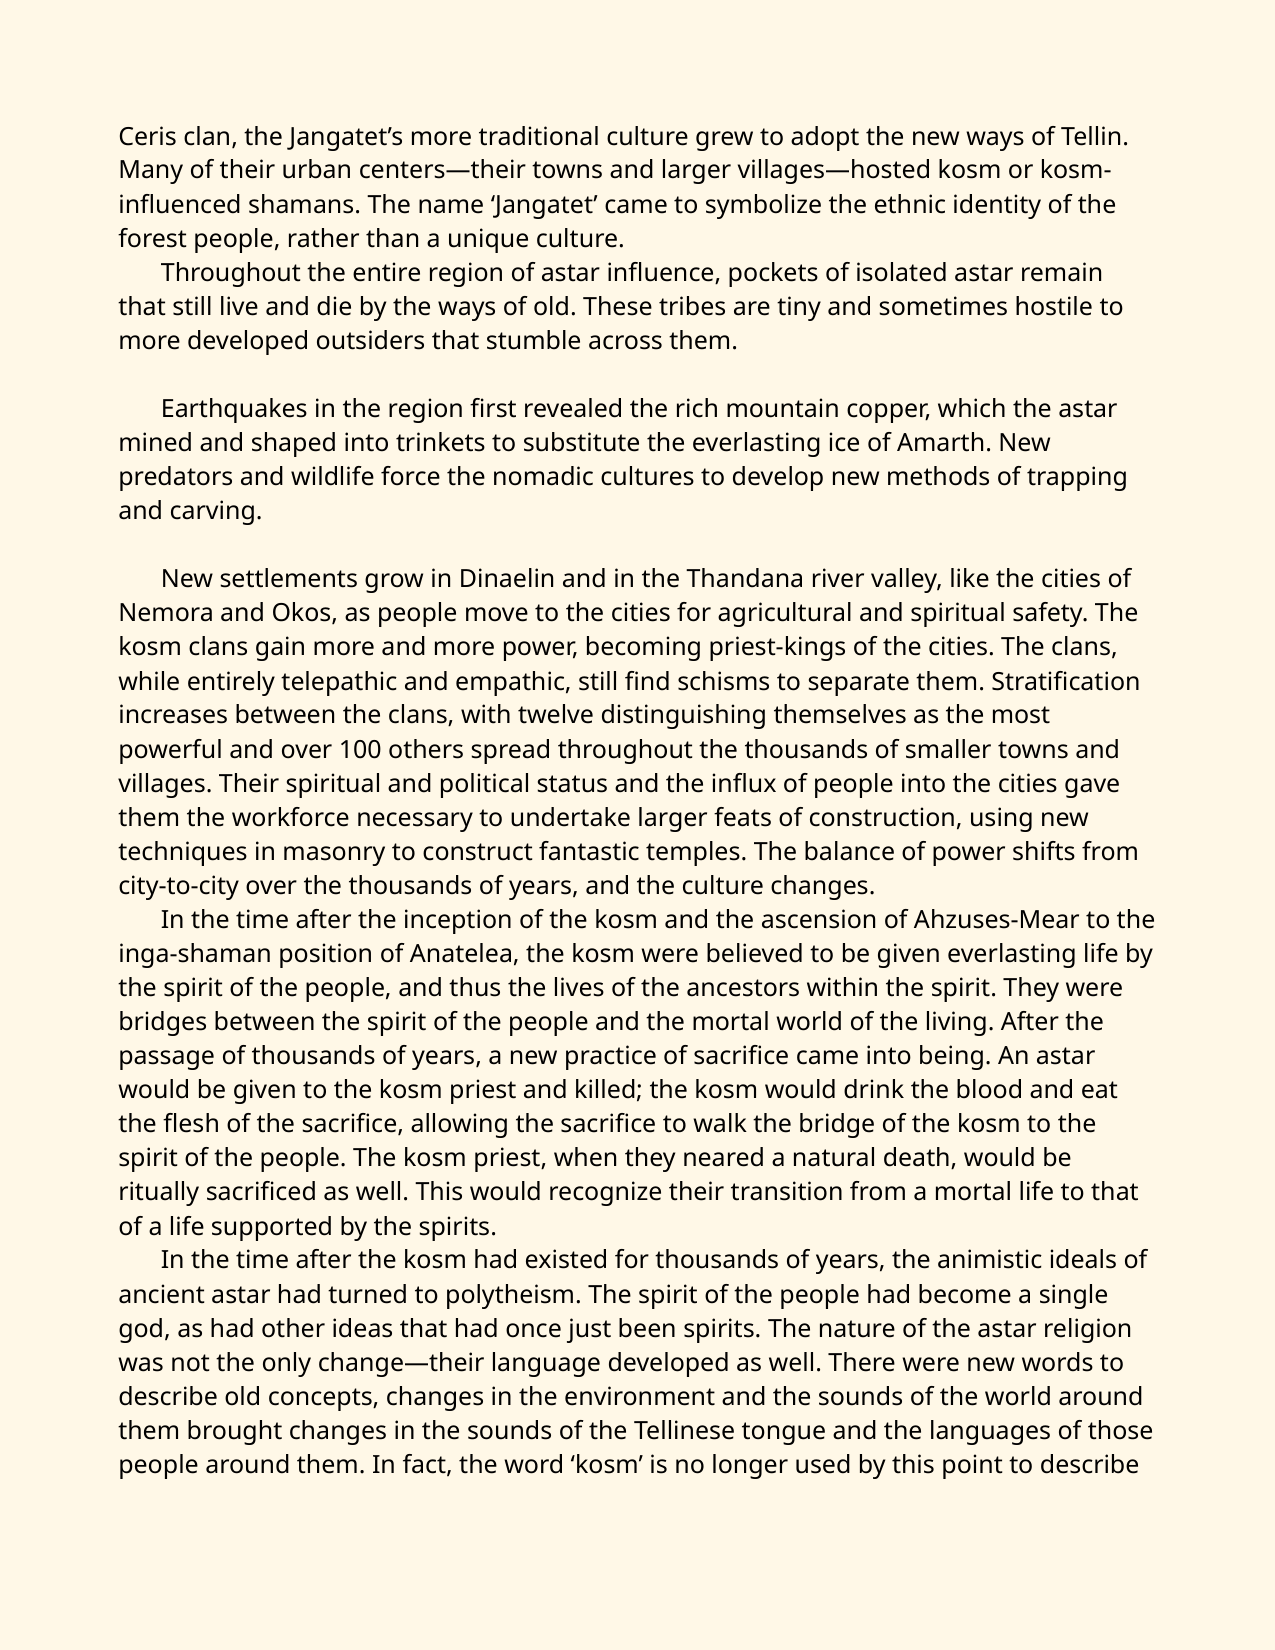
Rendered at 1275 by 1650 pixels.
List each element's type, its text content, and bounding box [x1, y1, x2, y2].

text Earthquakes in the region first revealed the rich mountain copper, which the astar mined and shaped into trinkets to substitute the everlasting ice of Amarth. New predators and wildlife force the nomadic cultures to develop new methods of trapping and carving. [118, 391, 1157, 527]
text In the time after the inception of the kosm and the ascension of Ahzuses-Mear to the inga-shaman position of Anatelea, the kosm were believed to be given everlasting life by the spirit of the people, and thus the lives of the ancestors within the spirit. They were bridges between the spirit of the people and the mortal world of the living. After the passage of thousands of years, a new practice of sacrifice came into being. An astar would be given to the kosm priest and killed; the kosm would drink the blood and eat the flesh of the sacrifice, allowing the sacrifice to walk the bridge of the kosm to the spirit of the people. The kosm priest, when they neared a natural death, would be ritually sacrificed as well. This would recognize their transition from a mortal life to that of a life supported by the spirits. [118, 902, 1157, 1242]
text Throughout the entire region of astar influence, pockets of isolated astar remain that still live and die by the ways of old. These tribes are tiny and sometimes hostile to more developed outsiders that stumble across them. [118, 254, 1157, 357]
text Ceris clan, the Jangatet’s more traditional culture grew to adopt the new ways of Tellin. Many of their urban centers—their towns and larger villages—hosted kosm or kosm-influenced shamans. The name ‘Jangatet’ came to symbolize the ethnic identity of the forest people, rather than a unique culture. [118, 118, 1157, 254]
text New settlements grow in Dinaelin and in the Thandana river valley, like the cities of Nemora and Okos, as people move to the cities for agricultural and spiritual safety. The kosm clans gain more and more power, becoming priest-kings of the cities. The clans, while entirely telepathic and empathic, still find schisms to separate them. Stratification increases between the clans, with twelve distinguishing themselves as the most powerful and over 100 others spread throughout the thousands of smaller towns and villages. Their spiritual and political status and the influx of people into the cities gave them the workforce necessary to undertake larger feats of construction, using new techniques in masonry to construct fantastic temples. The balance of power shifts from city-to-city over the thousands of years, and the culture changes. [118, 561, 1157, 902]
text In the time after the kosm had existed for thousands of years, the animistic ideals of ancient astar had turned to polytheism. The spirit of the people had become a single god, as had other ideas that had once just been spirits. The nature of the astar religion was not the only change—their language developed as well. There were new words to describe old concepts, changes in the environment and the sounds of the world around them brought changes in the sounds of the Tellinese tongue and the languages of those people around them. In fact, the word ‘kosm’ is no longer used by this point to describe [118, 1242, 1157, 1481]
